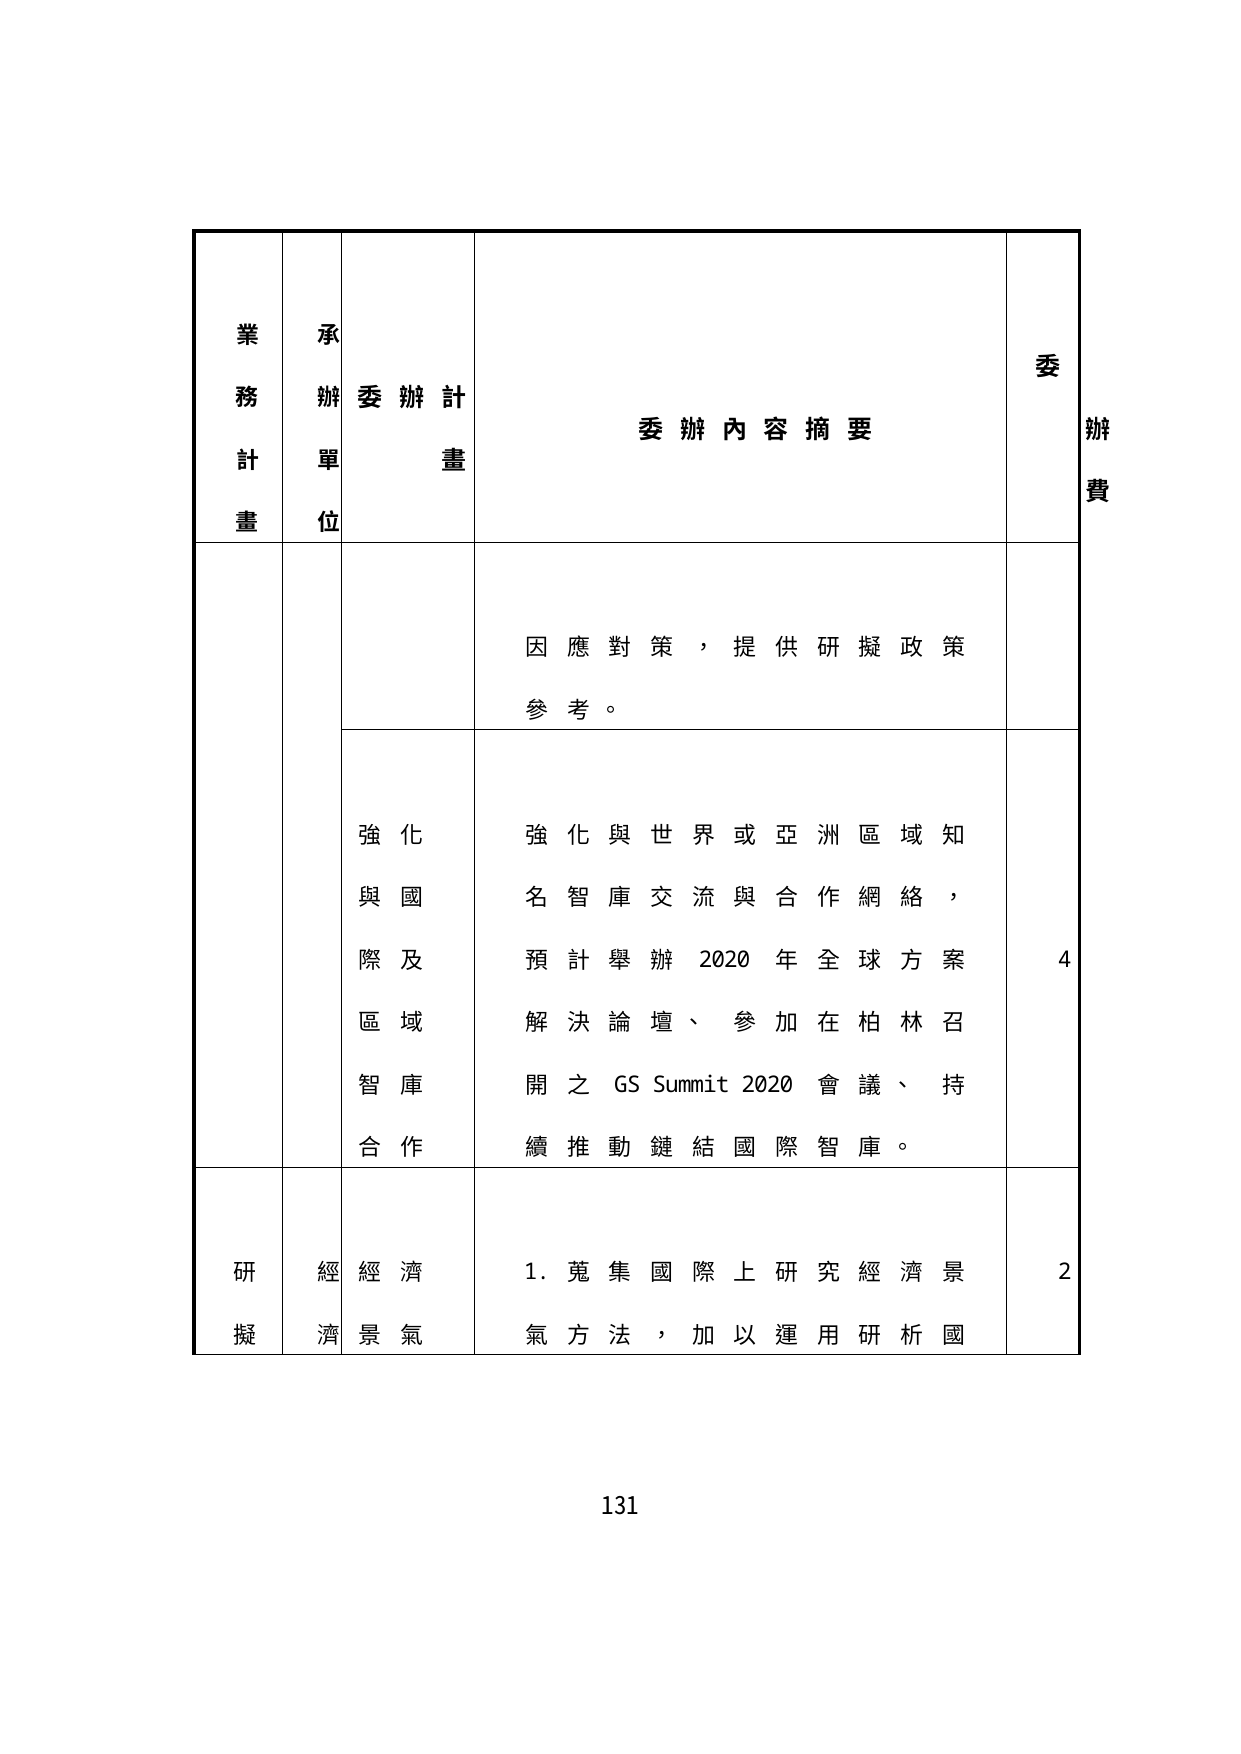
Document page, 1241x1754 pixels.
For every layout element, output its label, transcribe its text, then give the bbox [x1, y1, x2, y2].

table_cell 強化與世界或亞洲區域知名智庫交流與合作網絡，預計舉辦2020年全球方案解決論壇、參加在柏林召開之GS Summit 2020會議、持續推動鏈結國際智庫。 [475, 730, 1006, 1167]
table_cell [283, 543, 341, 1167]
table_header 業務 計畫 [196, 233, 282, 542]
table_cell 強化與國際及區域智庫合作 [342, 730, 474, 1167]
table_header 承辦 單位 [283, 233, 341, 542]
table_cell 4,500 [1007, 730, 1078, 1167]
table_header 委辦計畫 [342, 233, 474, 542]
table_cell 因應對策，提供研擬政策參考。 [475, 543, 1006, 729]
table_cell 1.蒐集國際上研究經濟景氣方法，加以運用研析國 [475, 1168, 1006, 1354]
table_cell [196, 543, 282, 1167]
table_cell 2,500 [1007, 1168, 1078, 1354]
table_cell 經濟景氣 [342, 1168, 474, 1354]
table_cell 研擬 [196, 1168, 282, 1354]
table_cell 1,100 [1007, 543, 1078, 729]
table_header 委辦內容摘要 [475, 233, 1006, 542]
table_cell [342, 543, 474, 729]
table_header 委辦費 [1007, 233, 1078, 542]
table_cell 經濟 [283, 1168, 341, 1354]
